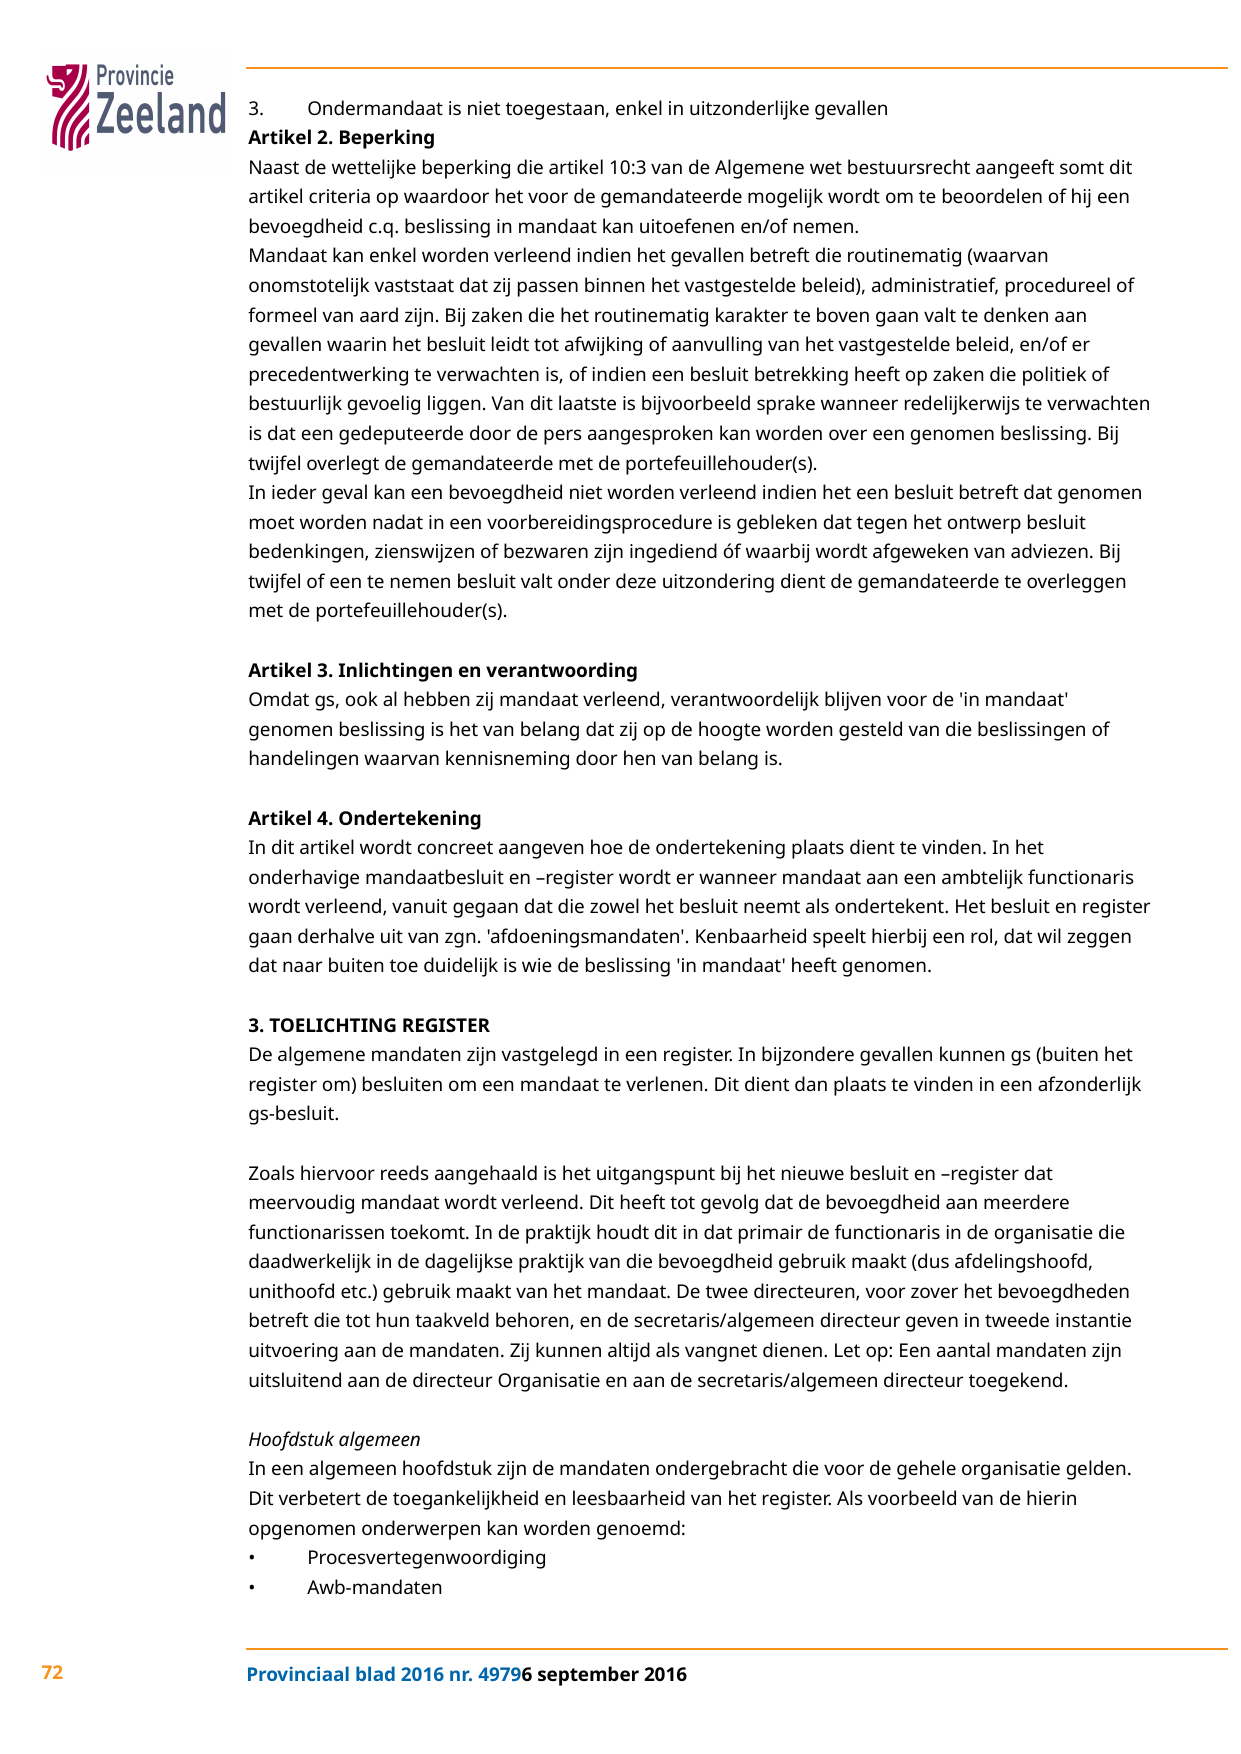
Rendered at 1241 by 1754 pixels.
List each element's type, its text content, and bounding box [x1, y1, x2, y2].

list Ondermandaat is niet toegestaan, enkel in uitzonderlijke gevallen [248, 95, 1152, 121]
text Artikel 2. Beperking [248, 124, 1152, 150]
list Awb-mandaten [248, 1574, 1152, 1600]
picture [41, 47, 231, 172]
text In dit artikel wordt concreet aangeven hoe de ondertekening plaats dient te vinden. In het onderhavige mandaatbesluit en –register wordt er wanneer mandaat aan een ambtelijk functionaris wordt verleend, vanuit gegaan dat die zowel het besluit neemt als ondertekent. Het besluit en register gaan derhalve uit van zgn. 'afdoeningsmandaten'. Kenbaarheid speelt hierbij een rol, dat wil zeggen dat naar buiten toe duidelijk is wie de beslissing 'in mandaat' heeft genomen. [248, 834, 1152, 978]
text Mandaat kan enkel worden verleend indien het gevallen betreft die routinematig (waarvan onomstotelijk vaststaat dat zij passen binnen het vastgestelde beleid), administratief, procedureel of formeel van aard zijn. Bij zaken die het routinematig karakter te boven gaan valt te denken aan gevallen waarin het besluit leidt tot afwijking of aanvulling van het vastgestelde beleid, en/of er precedentwerking te verwachten is, of indien een besluit betrekking heeft op zaken die politiek of bestuurlijk gevoelig liggen. Van dit laatste is bijvoorbeeld sprake wanneer redelijkerwijs te verwachten is dat een gedeputeerde door de pers aangesproken kan worden over een genomen beslissing. Bij twijfel overlegt de gemandateerde met de portefeuillehouder(s). [248, 243, 1152, 476]
text Naast de wettelijke beperking die artikel 10:3 van de Algemene wet bestuursrecht aangeeft somt dit artikel criteria op waardoor het voor de gemandateerde mogelijk wordt om te beoordelen of hij een bevoegdheid c.q. beslissing in mandaat kan uitoefenen en/of nemen. [248, 154, 1152, 239]
text Zoals hiervoor reeds aangehaald is het uitgangspunt bij het nieuwe besluit en –register dat meervoudig mandaat wordt verleend. Dit heeft tot gevolg dat de bevoegdheid aan meerdere functionarissen toekomt. In de praktijk houdt dit in dat primair de functionaris in de organisatie die daadwerkelijk in de dagelijkse praktijk van die bevoegdheid gebruik maakt (dus afdelingshoofd, unithoofd etc.) gebruik maakt van het mandaat. De twee directeuren, voor zover het bevoegdheden betreft die tot hun taakveld behoren, en de secretaris/algemeen directeur geven in tweede instantie uitvoering aan de mandaten. Zij kunnen altijd als vangnet dienen. Let op: Een aantal mandaten zijn uitsluitend aan de directeur Organisatie en aan de secretaris/algemeen directeur toegekend. [248, 1160, 1152, 1393]
text In een algemeen hoofdstuk zijn de mandaten ondergebracht die voor de gehele organisatie gelden. Dit verbetert de toegankelijkheid en leesbaarheid van het register. Als voorbeeld van de hierin opgenomen onderwerpen kan worden genoemd: [248, 1456, 1152, 1541]
text In ieder geval kan een bevoegdheid niet worden verleend indien het een besluit betreft dat genomen moet worden nadat in een voorbereidingsprocedure is gebleken dat tegen het ontwerp besluit bedenkingen, zienswijzen of bezwaren zijn ingediend óf waarbij wordt afgeweken van adviezen. Bij twijfel of een te nemen besluit valt onder deze uitzondering dient de gemandateerde te overleggen met de portefeuillehouder(s). [248, 479, 1152, 623]
text Omdat gs, ook al hebben zij mandaat verleend, verantwoordelijk blijven voor de 'in mandaat' genomen beslissing is het van belang dat zij op de hoogte worden gesteld van die beslissingen of handelingen waarvan kennisneming door hen van belang is. [248, 686, 1152, 771]
text Hoofdstuk algemeen [248, 1426, 1152, 1452]
text Artikel 3. Inlichtingen en verantwoording [248, 657, 1152, 683]
text Artikel 4. Ondertekening [248, 805, 1152, 831]
text De algemene mandaten zijn vastgelegd in een register. In bijzondere gevallen kunnen gs (buiten het register om) besluiten om een mandaat te verlenen. Dit dient dan plaats te vinden in een afzonderlijk gs-besluit. [248, 1041, 1152, 1126]
text 3. TOELICHTING REGISTER [248, 1012, 1152, 1038]
list Procesvertegenwoordiging [248, 1544, 1152, 1570]
